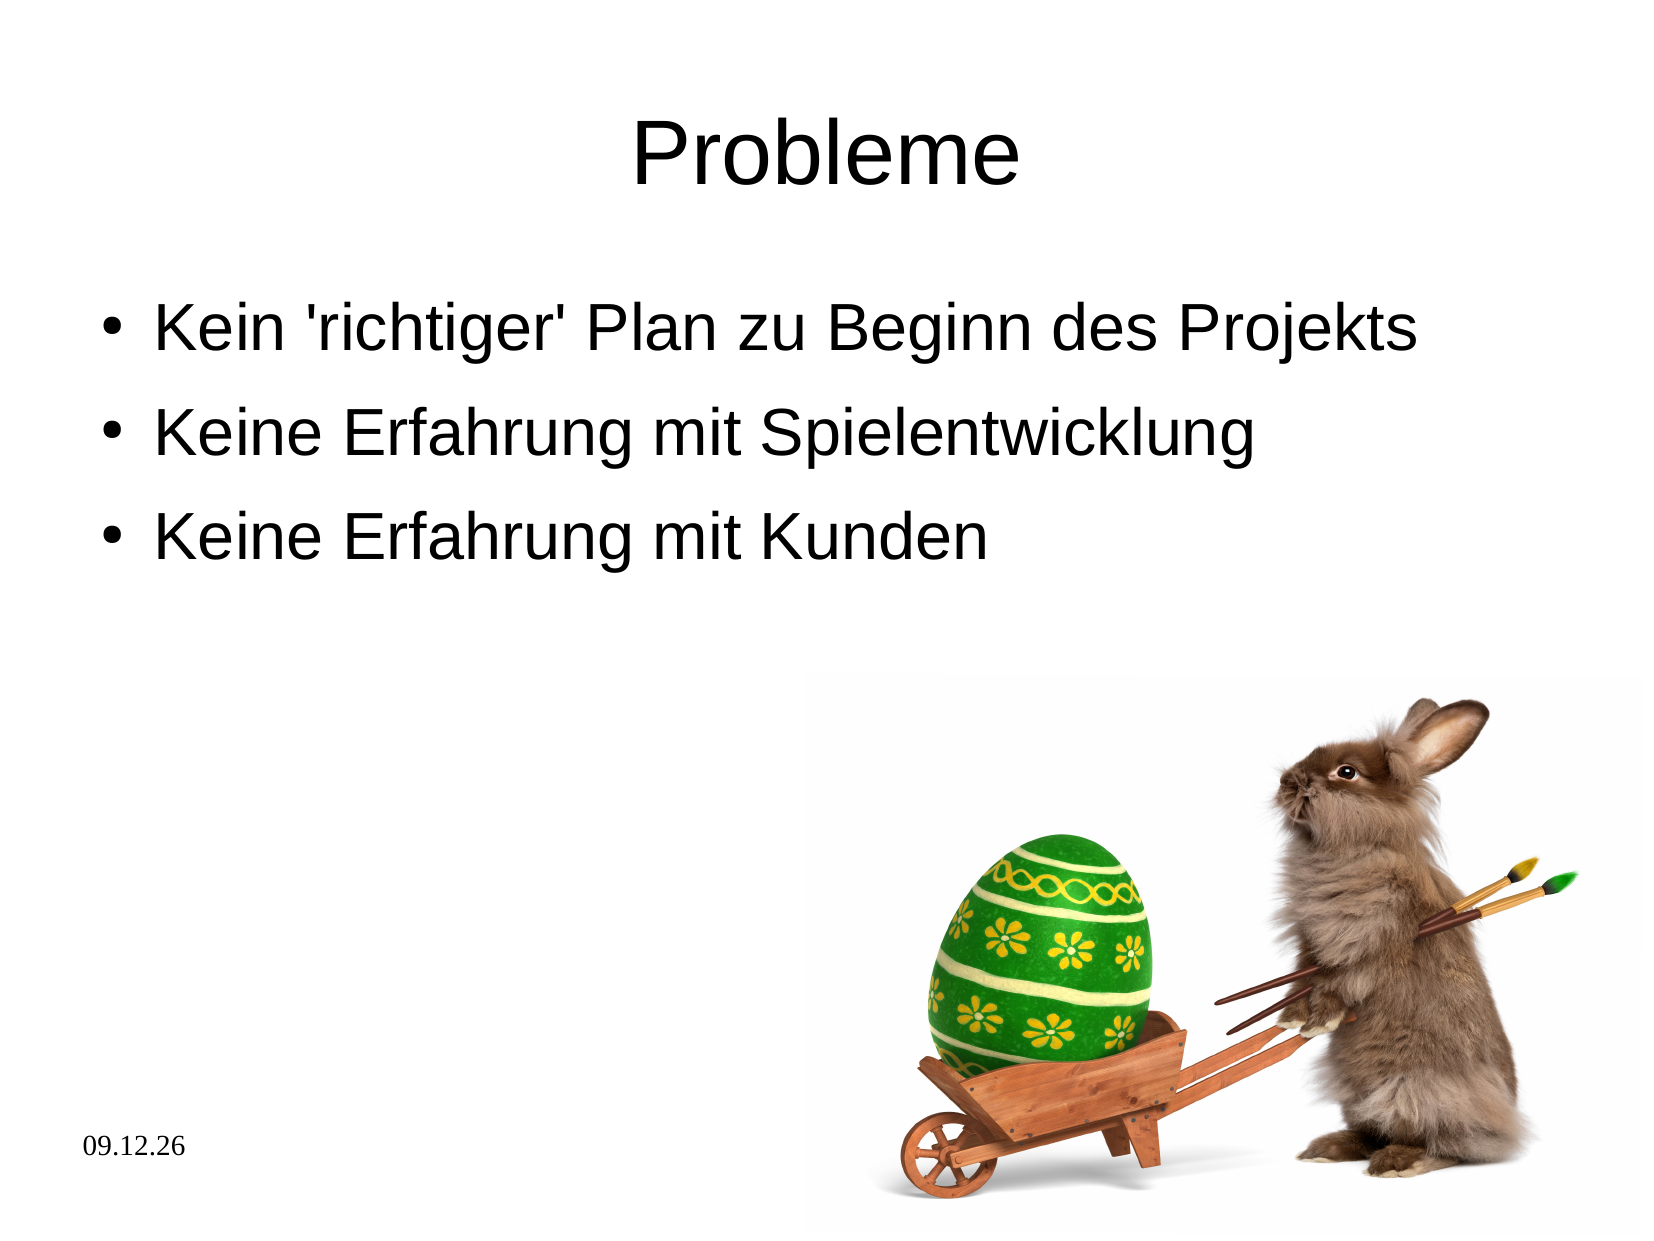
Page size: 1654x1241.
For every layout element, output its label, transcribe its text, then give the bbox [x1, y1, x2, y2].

picture [805, 678, 1641, 1235]
title Probleme [82, 49, 1571, 257]
list Kein 'richtiger' Plan zu Beginn des Projekts Keine Erfahrung mit Spielentwicklung Keine Erfahrung mit Kunden [82, 290, 1571, 1109]
